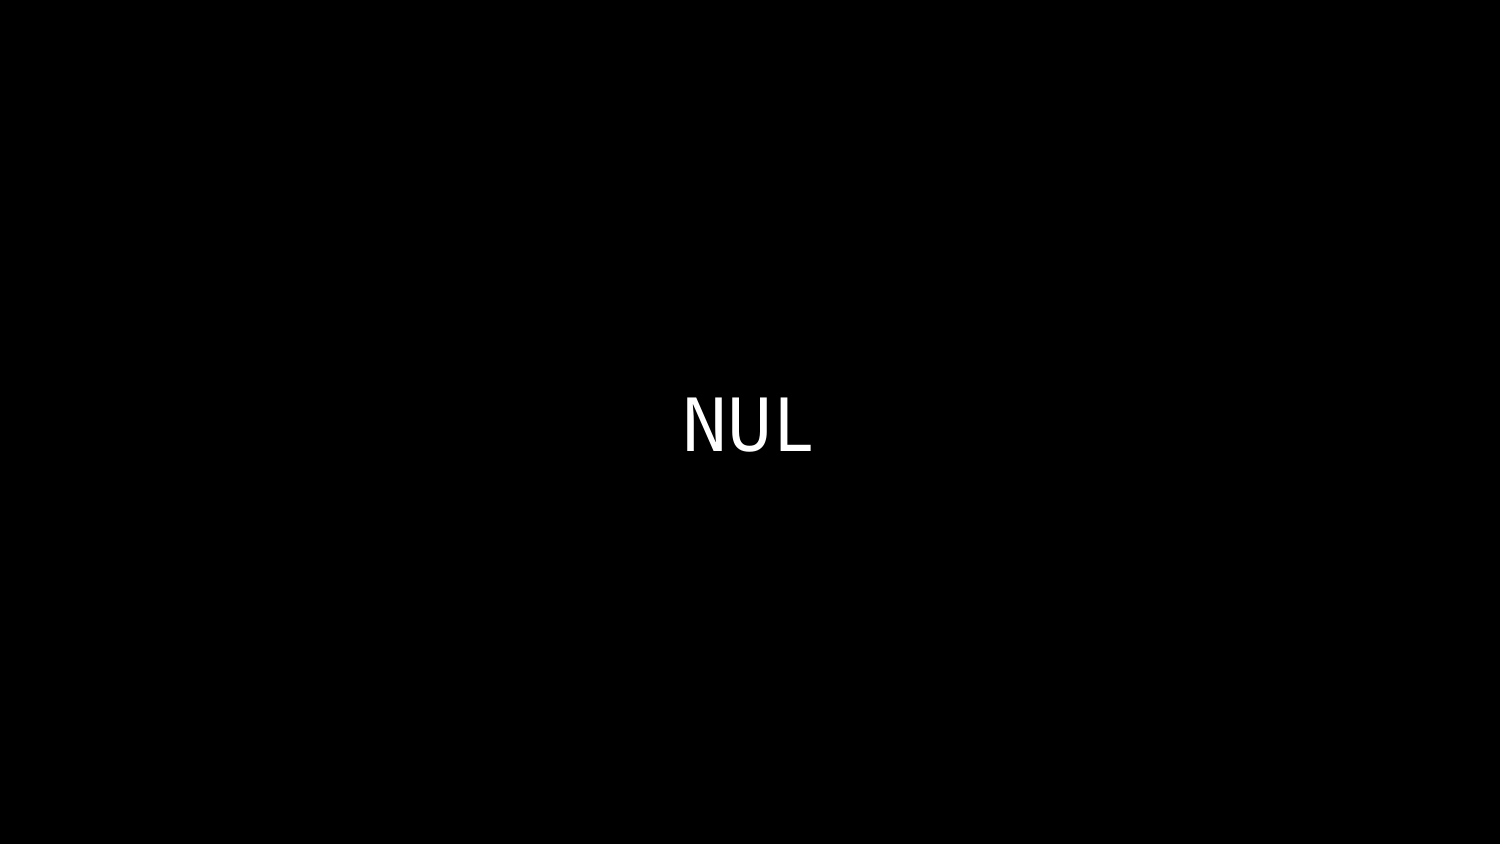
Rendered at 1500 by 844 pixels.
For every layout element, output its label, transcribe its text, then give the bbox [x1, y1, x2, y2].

title NUL [51, 352, 1449, 491]
